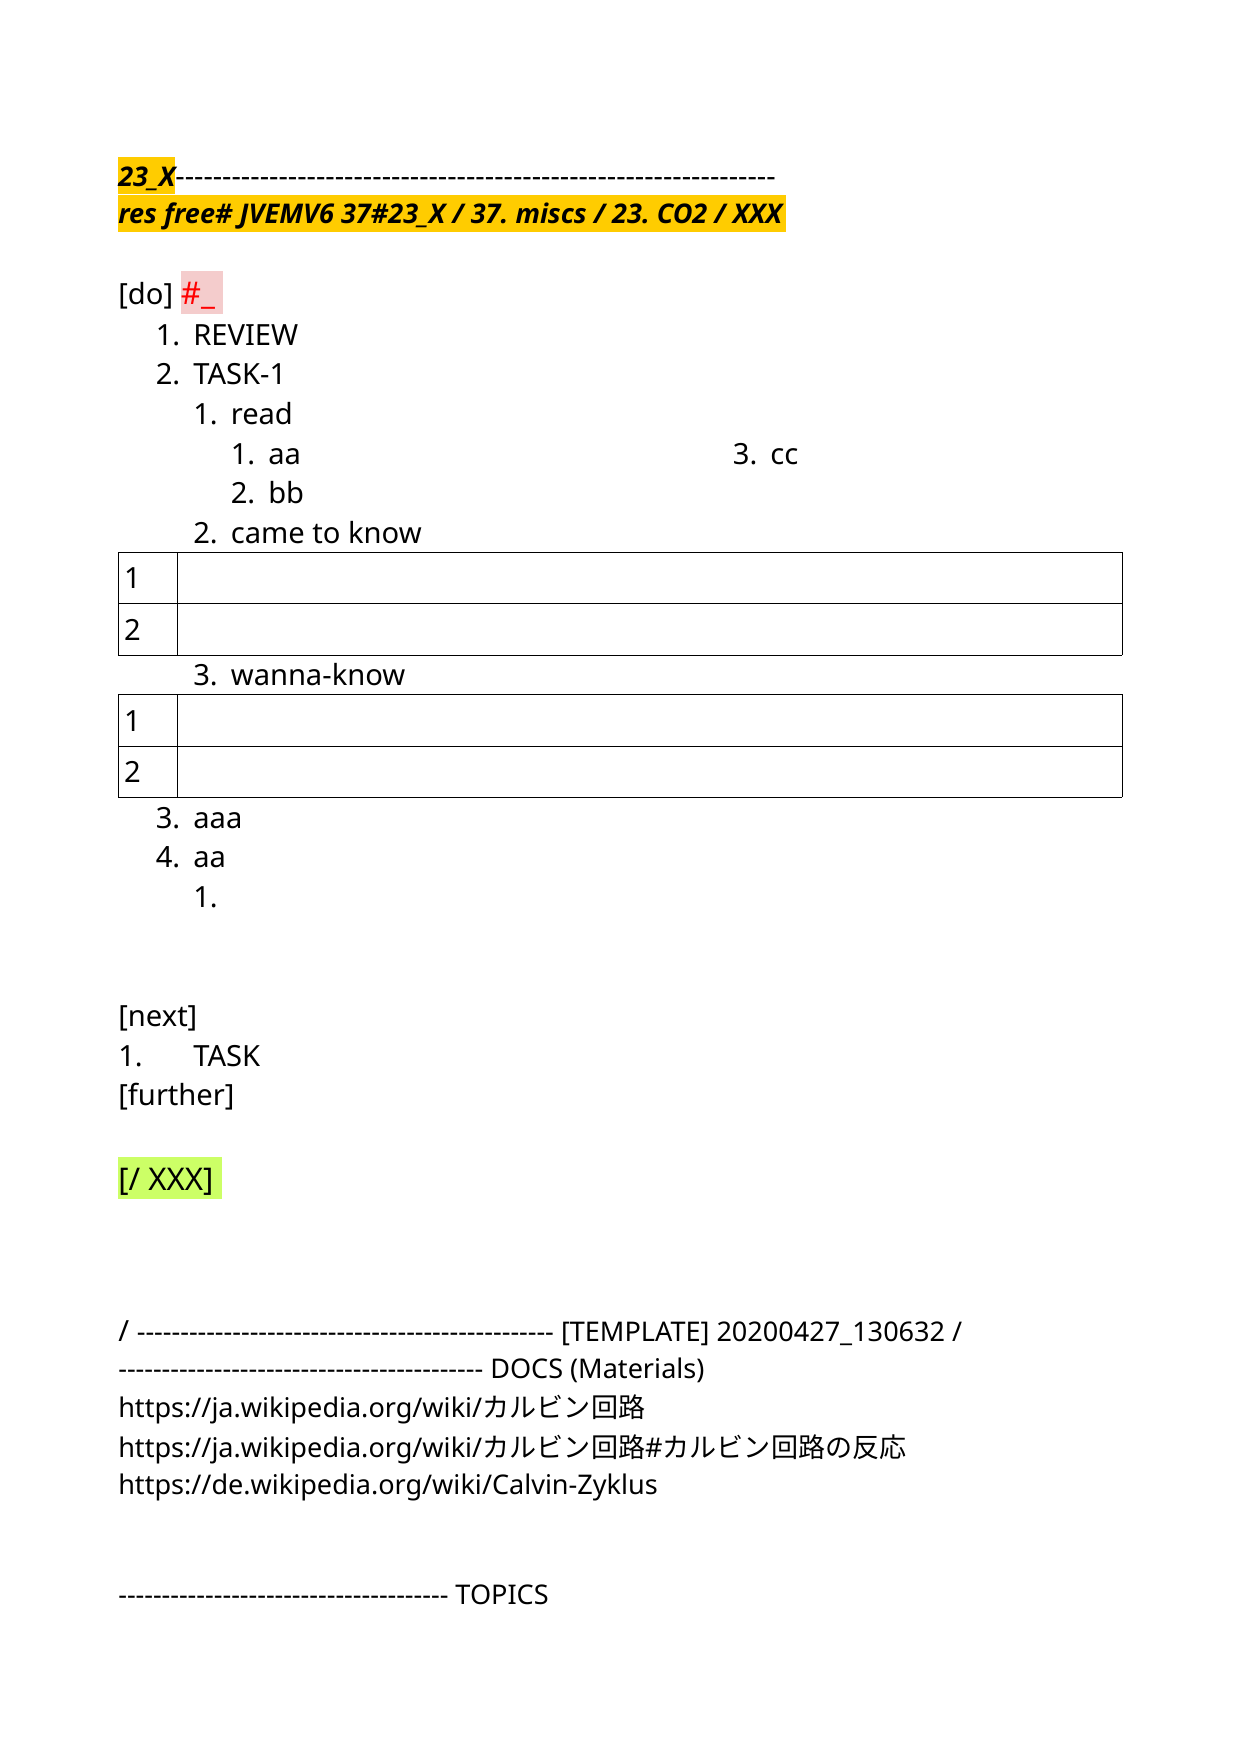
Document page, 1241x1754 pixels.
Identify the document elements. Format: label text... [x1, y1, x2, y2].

list cc [733, 433, 1122, 473]
table_header [178, 553, 1122, 603]
text https://de.wikipedia.org/wiki/Calvin-Zyklus [118, 1465, 1122, 1502]
table_cell 2 [119, 747, 177, 797]
table_cell [178, 747, 1122, 797]
list aaa [156, 798, 1122, 837]
text ------------------------------------------ DOCS (Materials) [118, 1349, 1122, 1386]
table_cell [178, 604, 1122, 654]
list TASK-1 [156, 353, 1122, 393]
list REVIEW [156, 314, 1122, 353]
table_cell 2 [119, 604, 177, 654]
list bb [231, 473, 620, 512]
list aa [231, 433, 620, 473]
text [do] #_ [118, 271, 1122, 314]
text -------------------------------------- TOPICS [118, 1576, 1122, 1613]
table_header 1 [119, 553, 177, 603]
text https://ja.wikipedia.org/wiki/カルビン回路 [118, 1386, 1122, 1426]
text / ------------------------------------------------ [TEMPLATE] 20200427_130632 / [118, 1310, 1122, 1349]
text [next] [118, 995, 1122, 1035]
list read [193, 393, 1122, 433]
text [/ XXX] [118, 1114, 1122, 1199]
list aa [156, 837, 1122, 876]
list wanna-know [193, 656, 1122, 694]
text [further] [118, 1075, 1122, 1114]
text res free# JVEMV6 37#23_X / 37. miscs / 23. CO2 / XXX [118, 195, 1122, 232]
list TASK [118, 1035, 1122, 1075]
list came to know [193, 512, 1122, 552]
table_header [178, 695, 1122, 746]
text https://ja.wikipedia.org/wiki/カルビン回路#カルビン回路の反応 [118, 1426, 1122, 1465]
table_header 1 [119, 695, 177, 746]
text 23_X---------------------------------------------------------------- [118, 155, 1122, 195]
